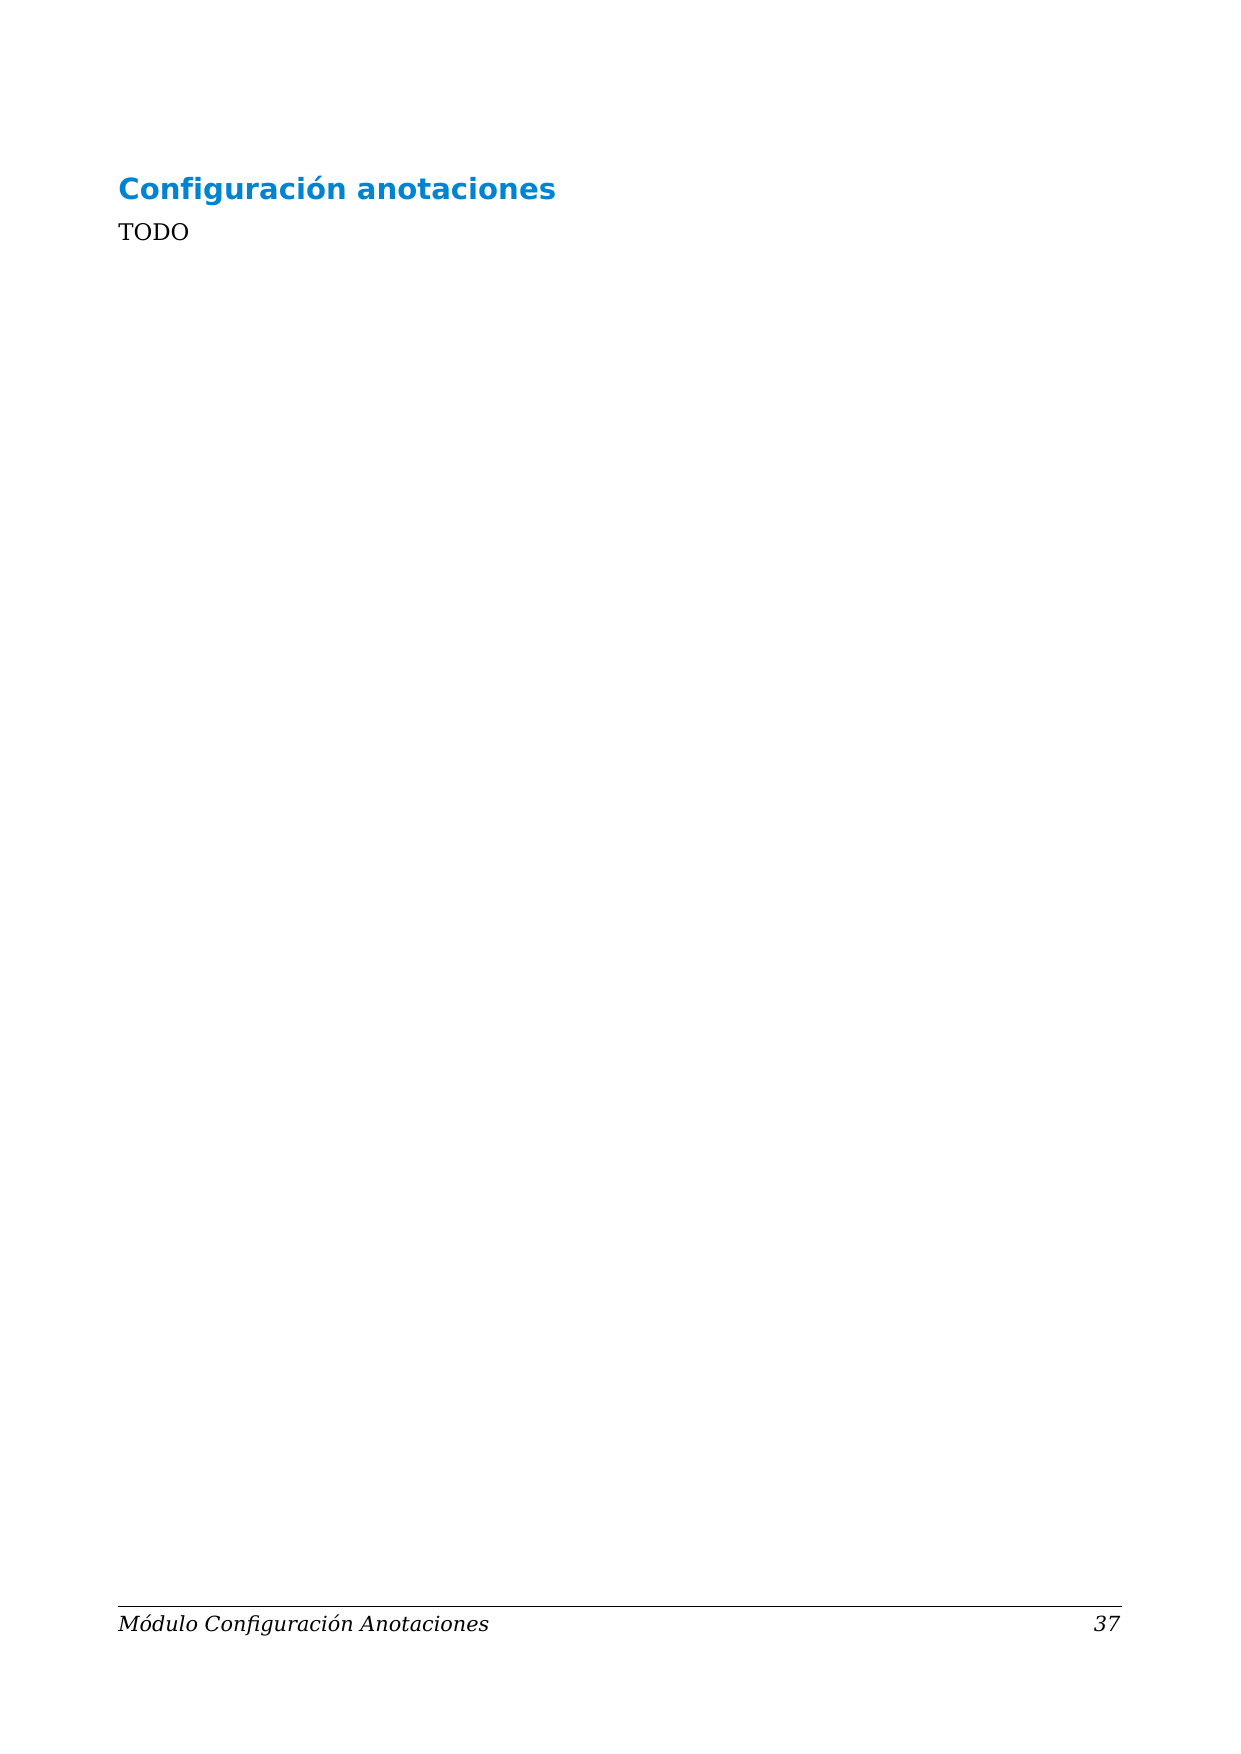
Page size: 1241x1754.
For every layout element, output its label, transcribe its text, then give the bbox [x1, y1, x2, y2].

text TODO [118, 219, 1122, 246]
subtitle Configuración anotaciones [118, 173, 1122, 207]
